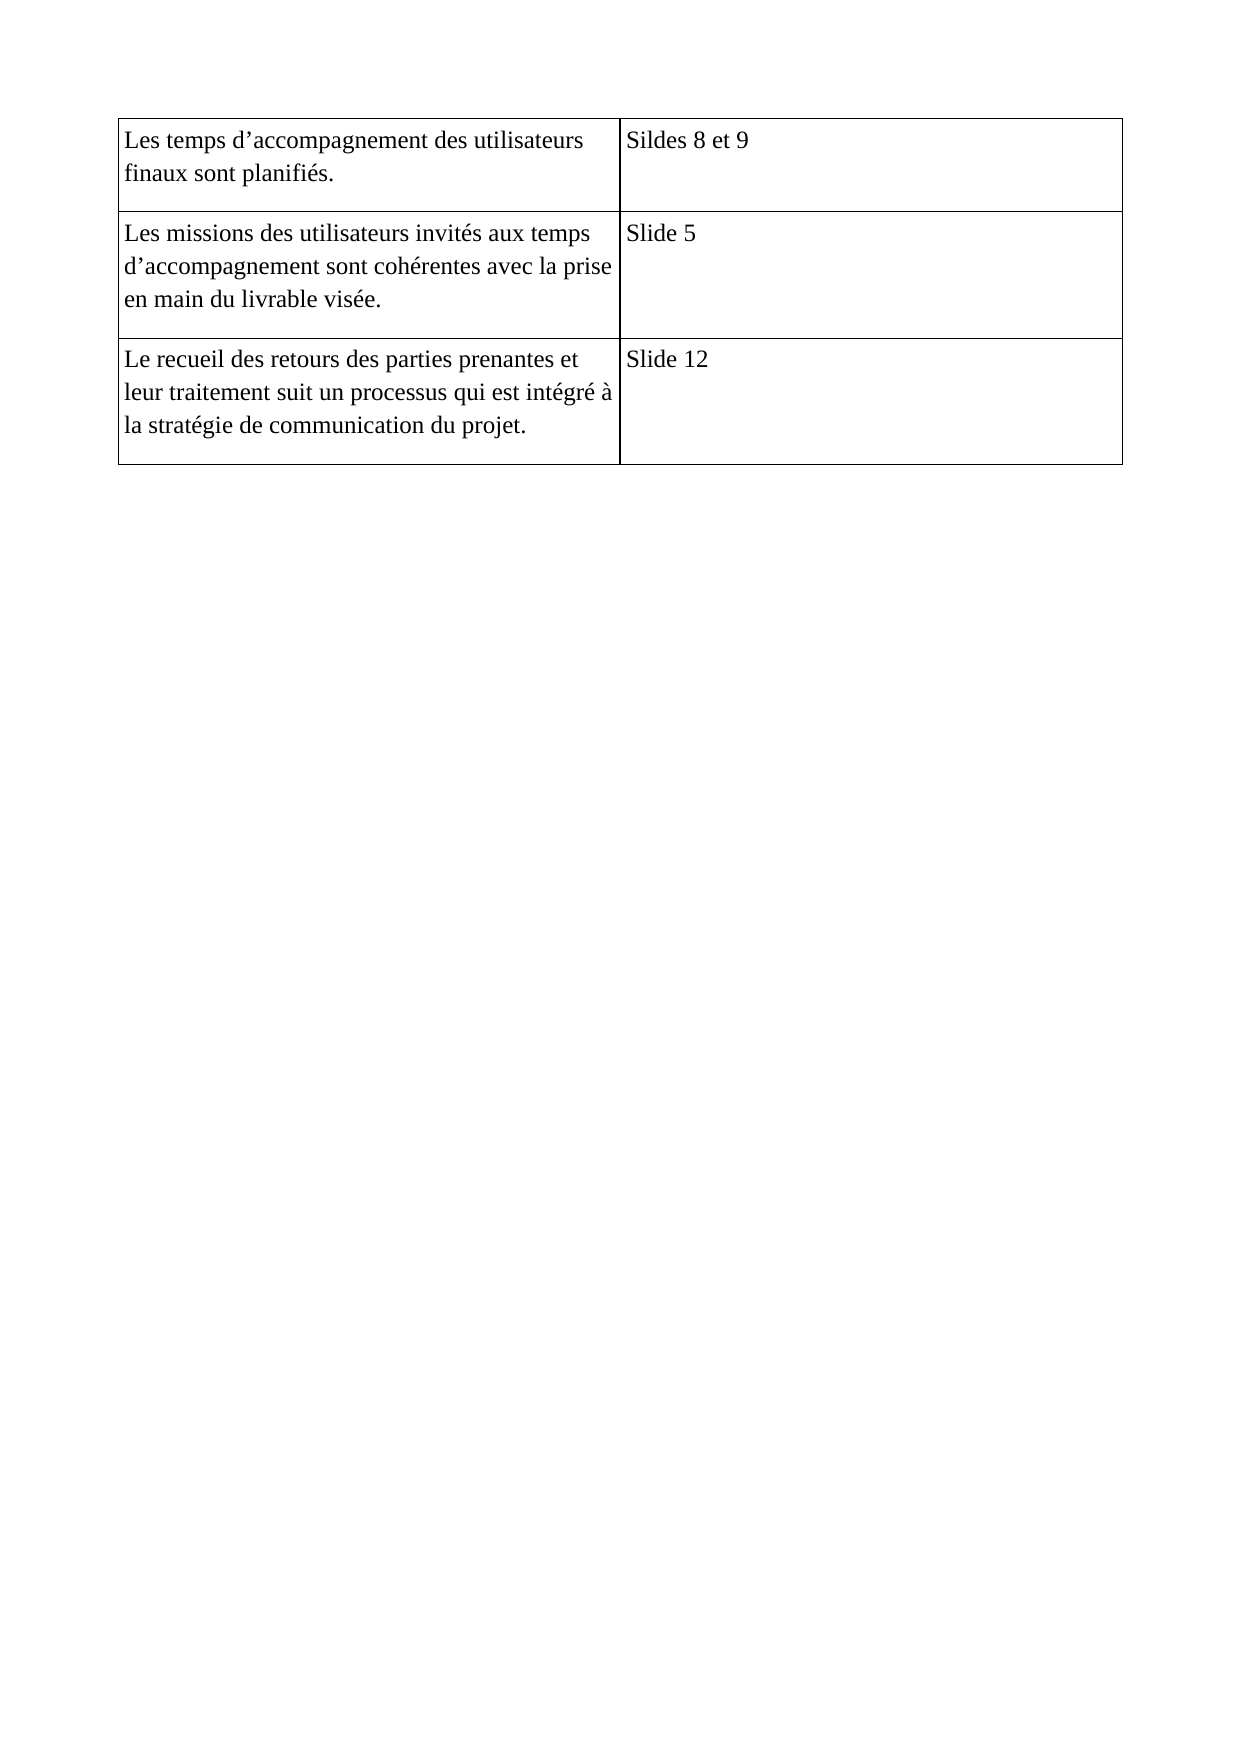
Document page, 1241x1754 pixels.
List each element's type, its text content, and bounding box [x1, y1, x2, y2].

table_cell Slide 12 [621, 339, 1122, 463]
table_cell Les missions des utilisateurs invités aux temps d’accompagnement sont cohérentes avec la prise en main du livrable visée. [119, 212, 619, 337]
table_cell Le recueil des retours des parties prenantes et leur traitement suit un processus qui est intégré à la stratégie de communication du projet. [119, 339, 619, 463]
table_cell Sildes 8 et 9 [621, 119, 1122, 211]
table_cell Les temps d’accompagnement des utilisateurs finaux sont planifiés. [119, 119, 619, 211]
table_cell Slide 5 [621, 212, 1122, 337]
